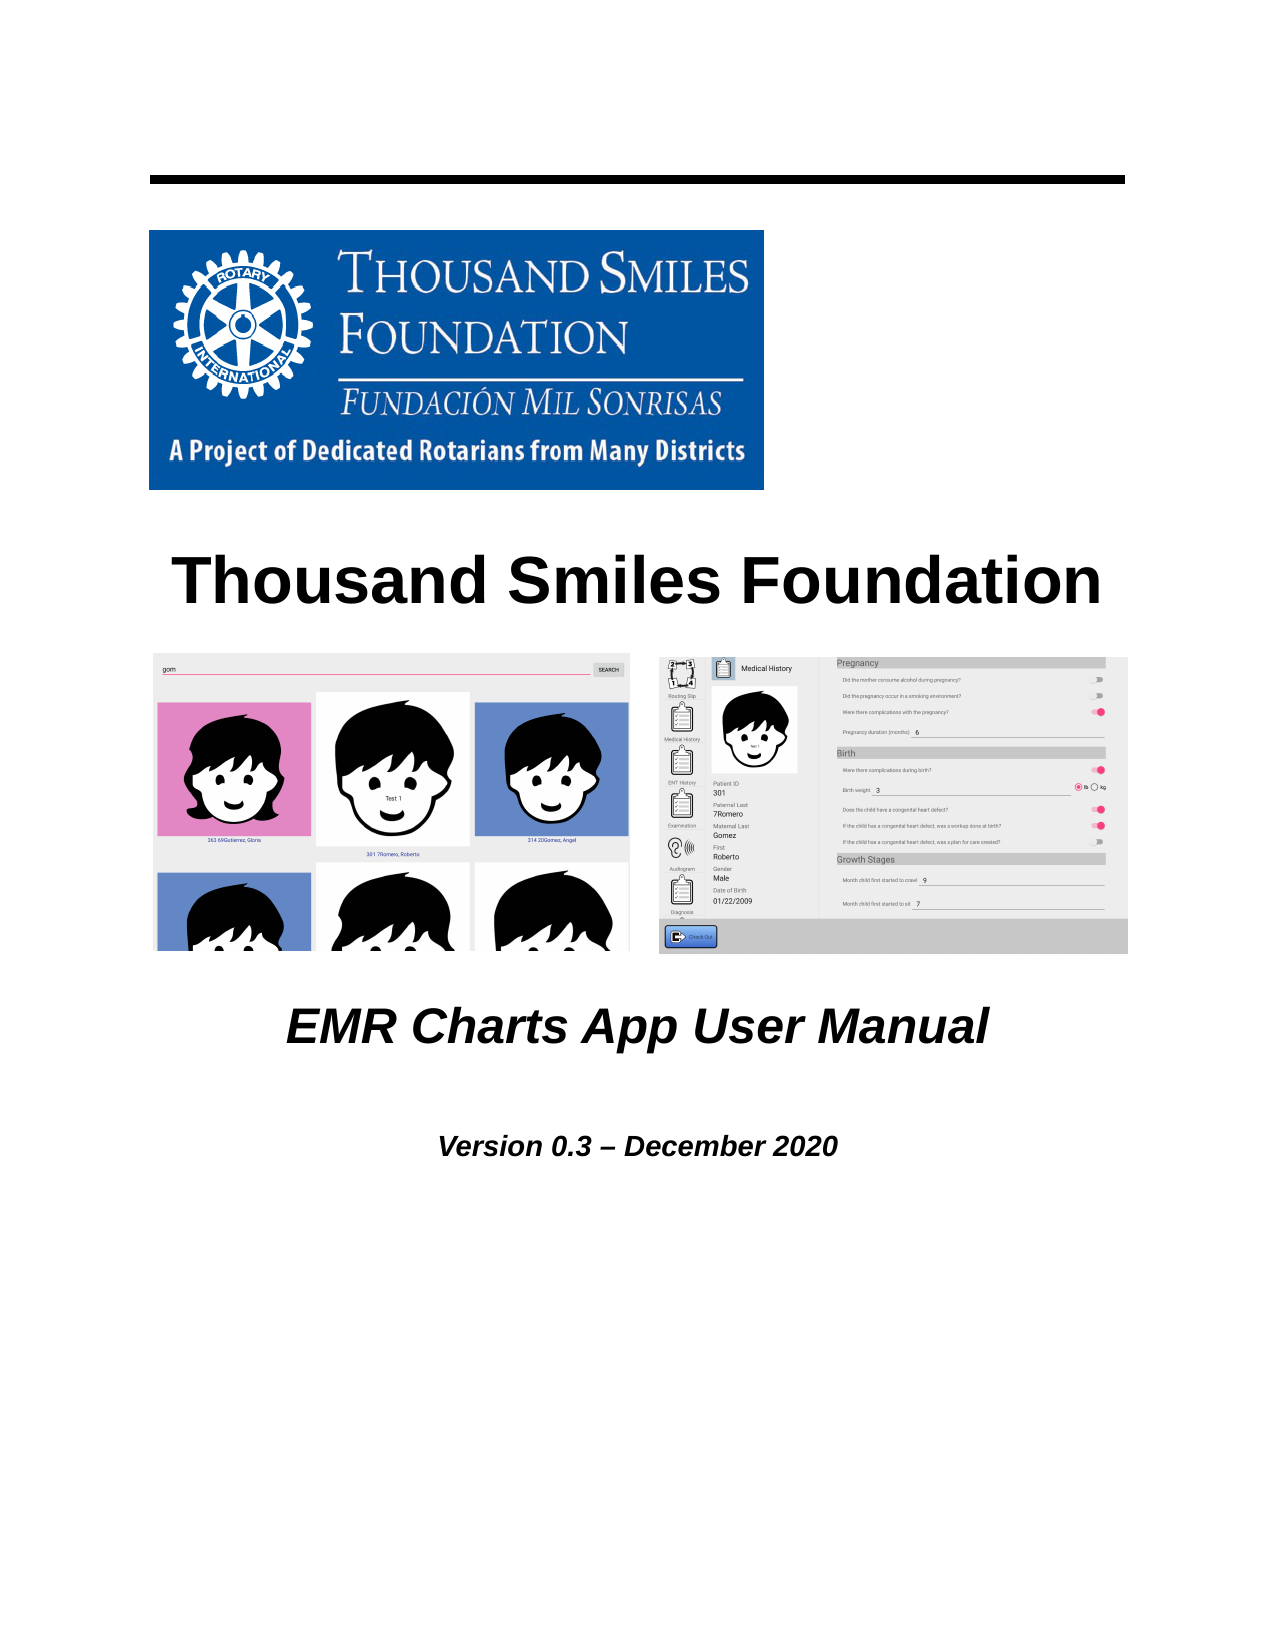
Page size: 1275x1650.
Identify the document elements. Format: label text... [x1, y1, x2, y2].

picture [149, 230, 764, 490]
picture [659, 657, 1128, 954]
picture [153, 653, 630, 951]
subtitle Version 0.3 – December 2020 [150, 1129, 1125, 1162]
title Thousand Smiles Foundation [150, 541, 1125, 618]
subtitle EMR Charts App User Manual [150, 996, 1125, 1054]
